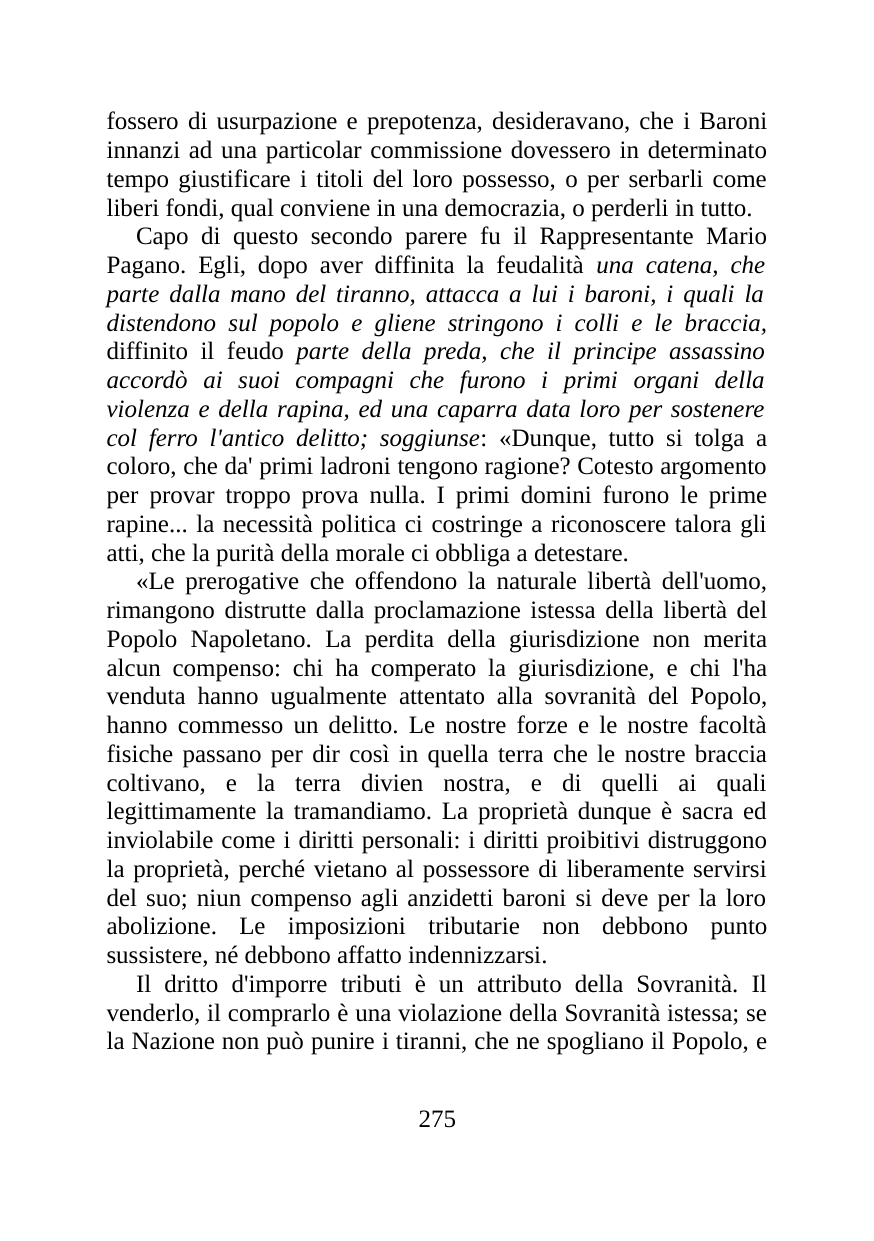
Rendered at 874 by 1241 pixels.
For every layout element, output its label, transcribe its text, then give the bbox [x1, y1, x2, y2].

text Capo di questo secondo parere fu il Rappresentante Mario Pagano. Egli, dopo aver diffinita la feudalità una catena, che parte dalla mano del tiranno, attacca a lui i baroni, i quali la distendono sul popolo e gliene stringono i colli e le braccia, diffinito il feudo parte della preda, che il principe assassino accordò ai suoi compagni che furono i primi organi della violenza e della rapina, ed una caparra data loro per sostenere col ferro l'antico delitto; soggiunse: «Dunque, tutto si tolga a coloro, che da' primi ladroni tengono ragione? Cotesto argomento per provar troppo prova nulla. I primi domini furono le prime rapine... la necessità politica ci costringe a riconoscere talora gli atti, che la purità della morale ci obbliga a detestare. [106, 221, 768, 566]
text Il dritto d'imporre tributi è un attributo della Sovranità. Il venderlo, il comprarlo è una violazione della Sovranità istessa; se la Nazione non può punire i tiranni, che ne spogliano il Popolo, e [106, 969, 768, 1055]
text fossero di usurpazione e prepotenza, desideravano, che i Baroni innanzi ad una particolar commissione dovessero in determinato tempo giustificare i titoli del loro possesso, o per serbarli come liberi fondi, qual conviene in una democrazia, o perderli in tutto. [106, 106, 768, 221]
text «Le prerogative che offendono la naturale libertà dell'uomo, rimangono distrutte dalla proclamazione istessa della libertà del Popolo Napoletano. La perdita della giurisdizione non merita alcun compenso: chi ha comperato la giurisdizione, e chi l'ha venduta hanno ugualmente attentato alla sovranità del Popolo, hanno commesso un delitto. Le nostre forze e le nostre facoltà fisiche passano per dir così in quella terra che le nostre braccia coltivano, e la terra divien nostra, e di quelli ai quali legittimamente la tramandiamo. La proprietà dunque è sacra ed inviolabile come i diritti personali: i diritti proibitivi distruggono la proprietà, perché vietano al possessore di liberamente servirsi del suo; niun compenso agli anzidetti baroni si deve per la loro abolizione. Le imposizioni tributarie non debbono punto sussistere, né debbono affatto indennizzarsi. [106, 566, 768, 969]
